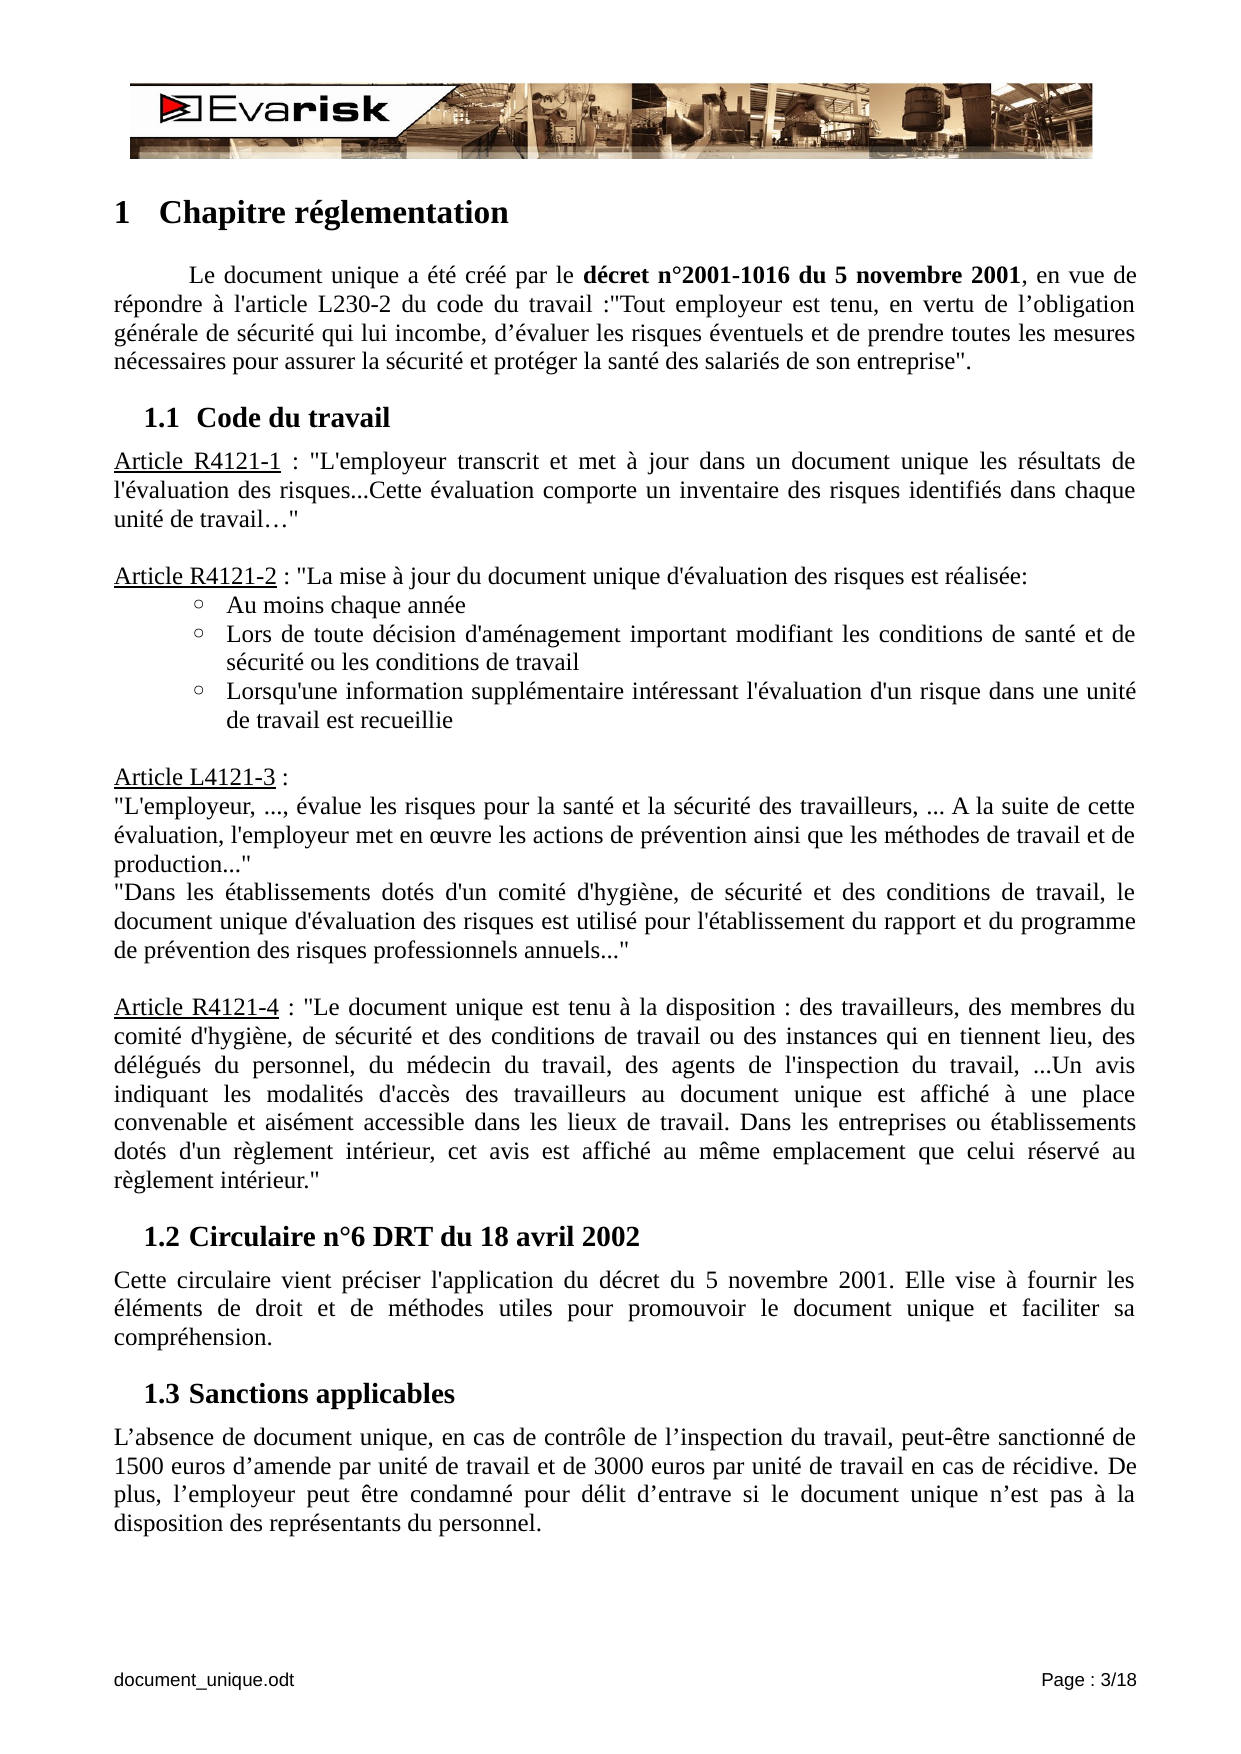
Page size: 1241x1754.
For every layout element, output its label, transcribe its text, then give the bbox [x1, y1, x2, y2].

subtitle Chapitre réglementation [114, 192, 1137, 231]
text Cette circulaire vient préciser l'application du décret du 5 novembre 2001. Elle vise à fournir les éléments de droit et de méthodes utiles pour promouvoir le document unique et faciliter sa compréhension. [114, 1265, 1137, 1351]
list Lorsqu'une information supplémentaire intéressant l'évaluation d'un risque dans une unité de travail est recueillie [189, 676, 1137, 734]
list Au moins chaque année [189, 590, 1137, 619]
text Article L4121-3 : [114, 762, 1137, 791]
list L’absence de document unique, en cas de contrôle de l’inspection du travail, peut-être sanctionné de 1500 euros d’amende par unité de travail et de 3000 euros par unité de travail en cas de récidive. De plus, l’employeur peut être condamné pour délit d’entrave si le document unique n’est pas à la disposition des représentants du personnel. [76, 1422, 1137, 1537]
list Lors de toute décision d'aménagement important modifiant les conditions de santé et de sécurité ou les conditions de travail [189, 619, 1137, 676]
list Article R4121-4 : "Le document unique est tenu à la disposition : des travailleurs, des membres du comité d'hygiène, de sécurité et des conditions de travail ou des instances qui en tiennent lieu, des délégués du personnel, du médecin du travail, des agents de l'inspection du travail, ...Un avis indiquant les modalités d'accès des travailleurs au document unique est affiché à une place convenable et aisément accessible dans les lieux de travail. Dans les entreprises ou établissements dotés d'un règlement intérieur, cet avis est affiché au même emplacement que celui réservé au règlement intérieur." [76, 992, 1137, 1194]
subtitle Sanctions applicables [143, 1376, 1137, 1409]
text "L'employeur, ..., évalue les risques pour la santé et la sécurité des travailleurs, ... A la suite de cette évaluation, l'employeur met en œuvre les actions de prévention ainsi que les méthodes de travail et de production..." [114, 791, 1137, 877]
text Le document unique a été créé par le décret n°2001-1016 du 5 novembre 2001, en vue de répondre à l'article L230-2 du code du travail :"Tout employeur est tenu, en vertu de l’obligation générale de sécurité qui lui incombe, d’évaluer les risques éventuels et de prendre toutes les mesures nécessaires pour assurer la sécurité et protéger la santé des salariés de son entreprise". [114, 260, 1137, 375]
subtitle Code du travail [143, 400, 1137, 434]
list "Dans les établissements dotés d'un comité d'hygiène, de sécurité et des conditions de travail, le document unique d'évaluation des risques est utilisé pour l'établissement du rapport et du programme de prévention des risques professionnels annuels..." [76, 877, 1137, 964]
list Article R4121-2 : "La mise à jour du document unique d'évaluation des risques est réalisée: [114, 561, 1137, 590]
list Article R4121-1 : "L'employeur transcrit et met à jour dans un document unique les résultats de l'évaluation des risques...Cette évaluation comporte un inventaire des risques identifiés dans chaque unité de travail…" [76, 446, 1137, 532]
subtitle Circulaire n°6 DRT du 18 avril 2002 [143, 1219, 1137, 1252]
